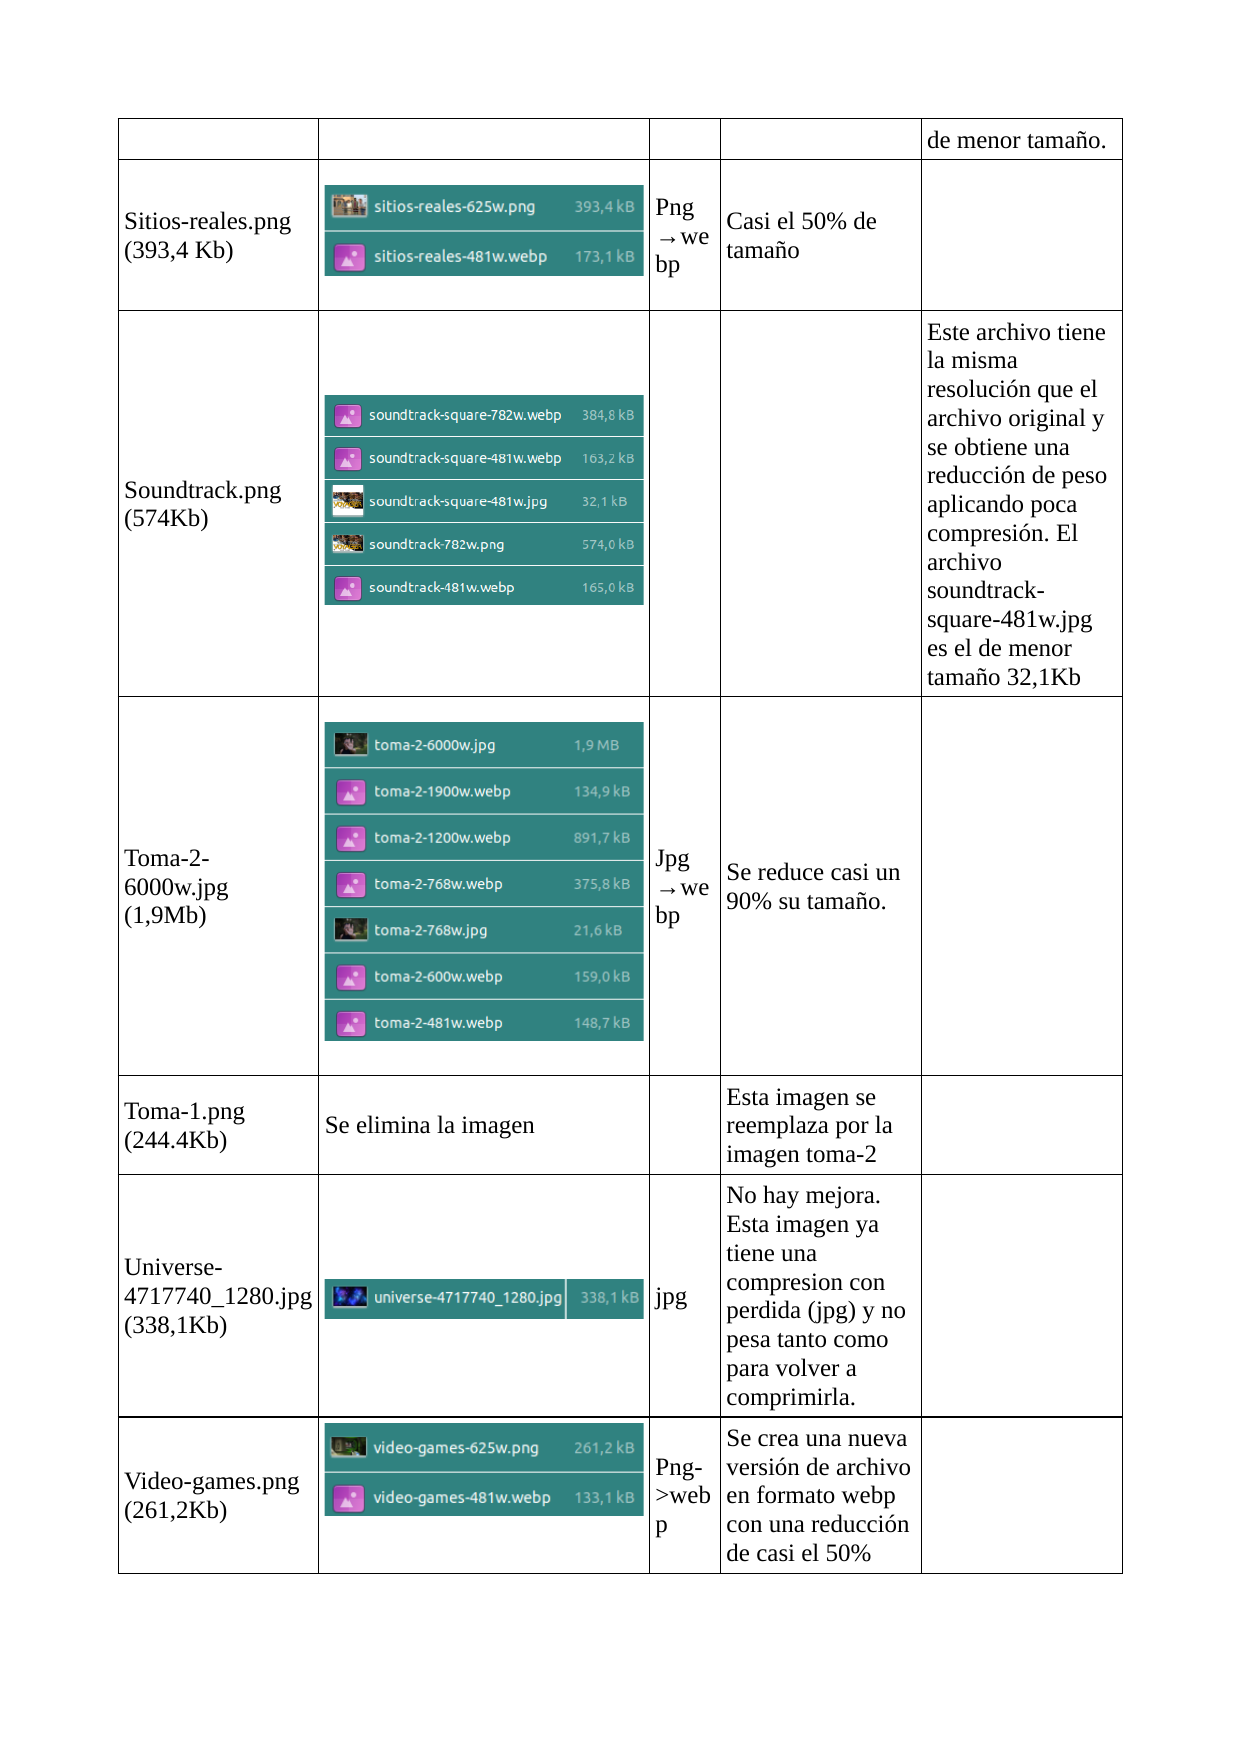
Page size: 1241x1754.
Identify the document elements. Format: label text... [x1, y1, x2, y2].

table_cell Se reduce casi un 90% su tamaño. [721, 697, 921, 1075]
table_cell [721, 311, 921, 696]
table_cell [721, 119, 921, 159]
picture [324, 185, 644, 276]
table_cell [922, 1076, 1122, 1174]
table_cell [922, 1175, 1122, 1416]
table_cell de menor tamaño. [922, 119, 1122, 159]
table_cell jpg [650, 1175, 720, 1416]
table_cell [119, 119, 318, 159]
picture [324, 1279, 644, 1319]
table_cell Este archivo tiene la misma resolución que el archivo original y se obtiene una reducción de peso aplicando poca compresión. El archivo soundtrack-square-481w.jpg es el de menor tamaño 32,1Kb [922, 311, 1122, 696]
table_cell Png→webp [650, 160, 720, 310]
table_cell [319, 1418, 649, 1573]
table_cell Jpg→webp [650, 697, 720, 1075]
table_cell Video-games.png (261,2Kb) [119, 1418, 318, 1573]
picture [324, 1423, 644, 1516]
table_cell Sitios-reales.png (393,4 Kb) [119, 160, 318, 310]
picture [324, 395, 644, 605]
table_cell No hay mejora. Esta imagen ya tiene una compresion con perdida (jpg) y no pesa tanto como para volver a comprimirla. [721, 1175, 921, 1416]
table_cell [319, 311, 649, 696]
table_cell Se crea una nueva versión de archivo en formato webp con una reducción de casi el 50% [721, 1418, 921, 1573]
table_cell Toma-2-6000w.jpg (1,9Mb) [119, 697, 318, 1075]
table_cell [650, 311, 720, 696]
table_cell [922, 1418, 1122, 1573]
table_cell Soundtrack.png (574Kb) [119, 311, 318, 696]
table_cell [650, 119, 720, 159]
table_cell [319, 160, 649, 310]
table_cell [319, 697, 649, 1075]
table_cell [650, 1076, 720, 1174]
table_cell Casi el 50% de tamaño [721, 160, 921, 310]
table_cell Universe-4717740_1280.jpg (338,1Kb) [119, 1175, 318, 1416]
table_cell Se elimina la imagen [319, 1076, 649, 1174]
table_cell [319, 1175, 649, 1416]
table_cell Png->webp [650, 1418, 720, 1573]
table_cell [319, 119, 649, 159]
table_cell [922, 697, 1122, 1075]
picture [324, 722, 644, 1041]
table_cell Esta imagen se reemplaza por la imagen toma-2 [721, 1076, 921, 1174]
table_cell Toma-1.png (244.4Kb) [119, 1076, 318, 1174]
table_cell [922, 160, 1122, 310]
